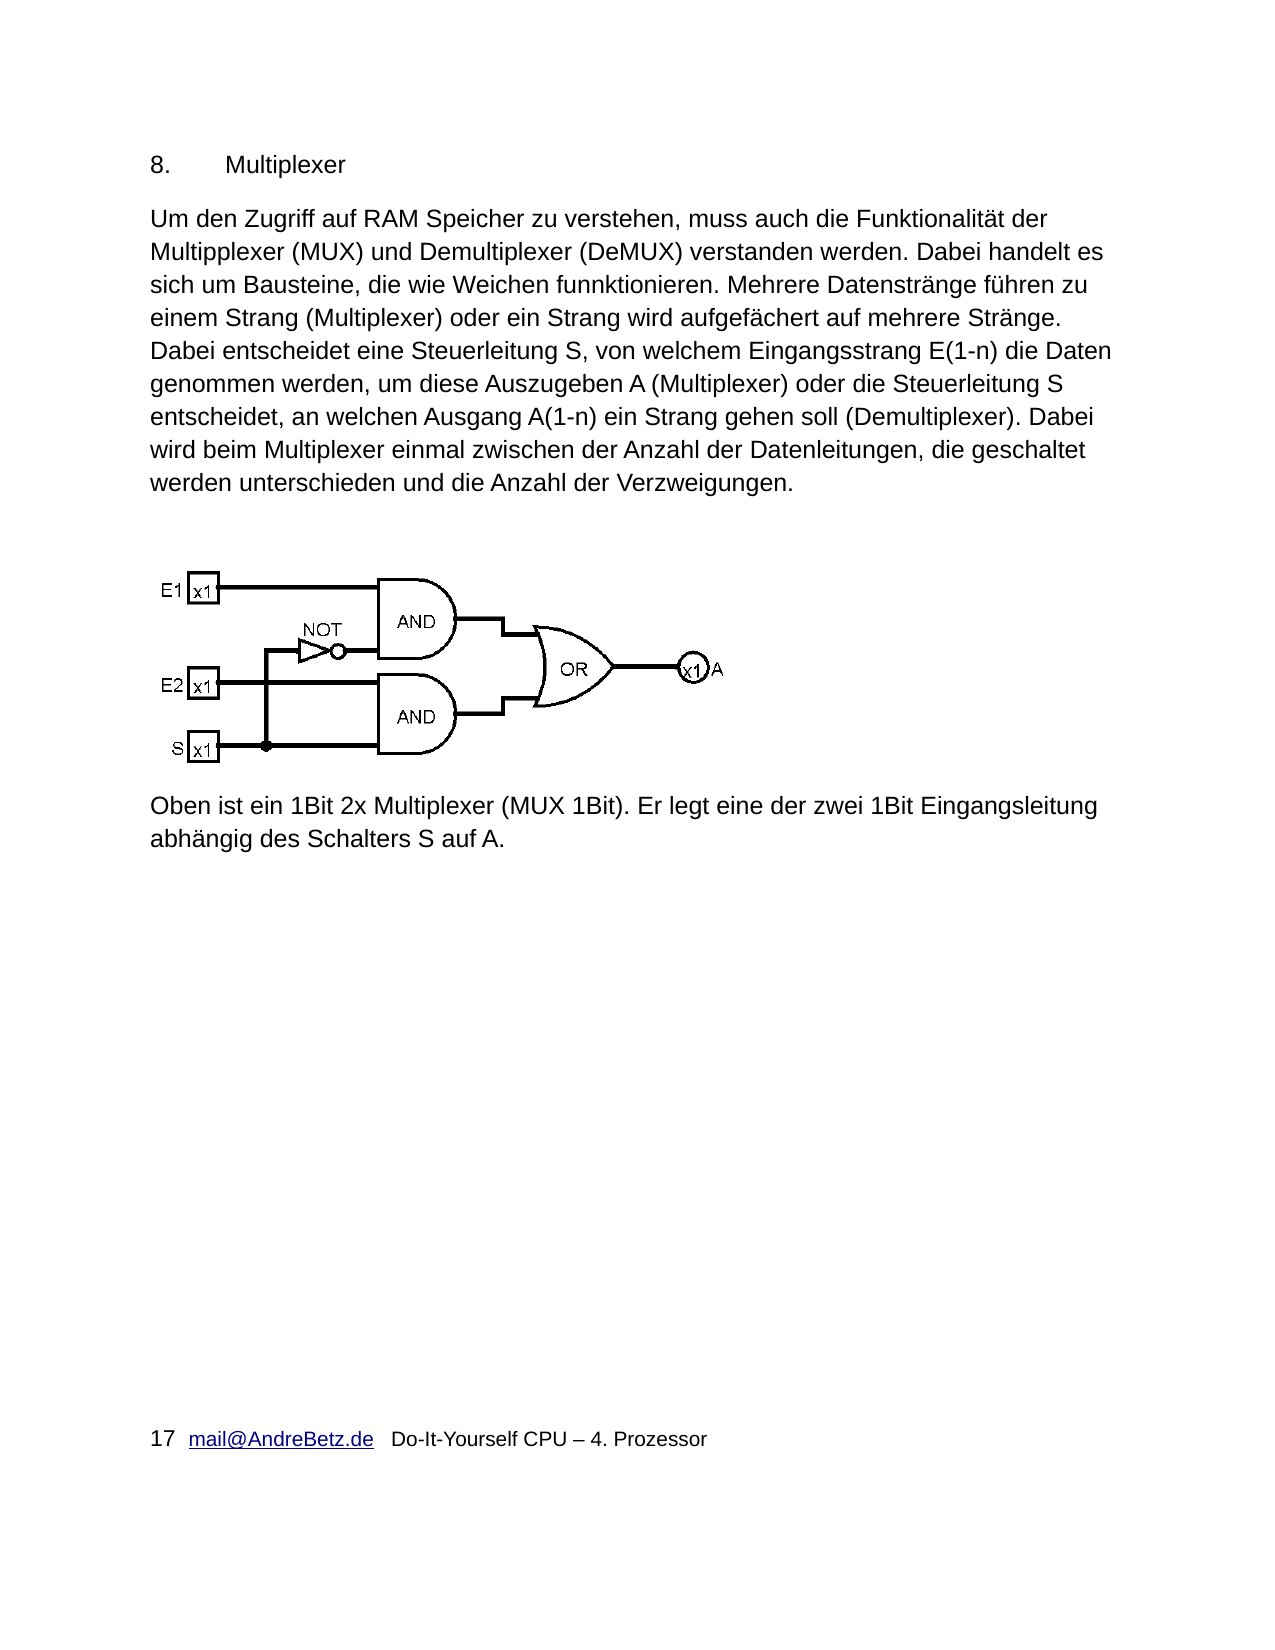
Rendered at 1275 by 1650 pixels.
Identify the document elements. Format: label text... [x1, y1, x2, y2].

text 8. Multiplexer [150, 150, 1125, 179]
picture [152, 563, 729, 769]
text Um den Zugriff auf RAM Speicher zu verstehen, muss auch die Funktionalität der Multipplexer (MUX) und Demultiplexer (DeMUX) verstanden werden. Dabei handelt es sich um Bausteine, die wie Weichen funnktionieren. Mehrere Datenstränge führen zu einem Strang (Multiplexer) oder ein Strang wird aufgefächert auf mehrere Stränge. Dabei entscheidet eine Steuerleitung S, von welchem Eingangsstrang E(1-n) die Daten genommen werden, um diese Auszugeben A (Multiplexer) oder die Steuerleitung S entscheidet, an welchen Ausgang A(1-n) ein Strang gehen soll (Demultiplexer). Dabei wird beim Multiplexer einmal zwischen der Anzahl der Datenleitungen, die geschaltet werden unterschieden und die Anzahl der Verzweigungen. [150, 204, 1125, 497]
text Oben ist ein 1Bit 2x Multiplexer (MUX 1Bit). Er legt eine der zwei 1Bit Eingangsleitung abhängig des Schalters S auf A. [150, 791, 1125, 853]
